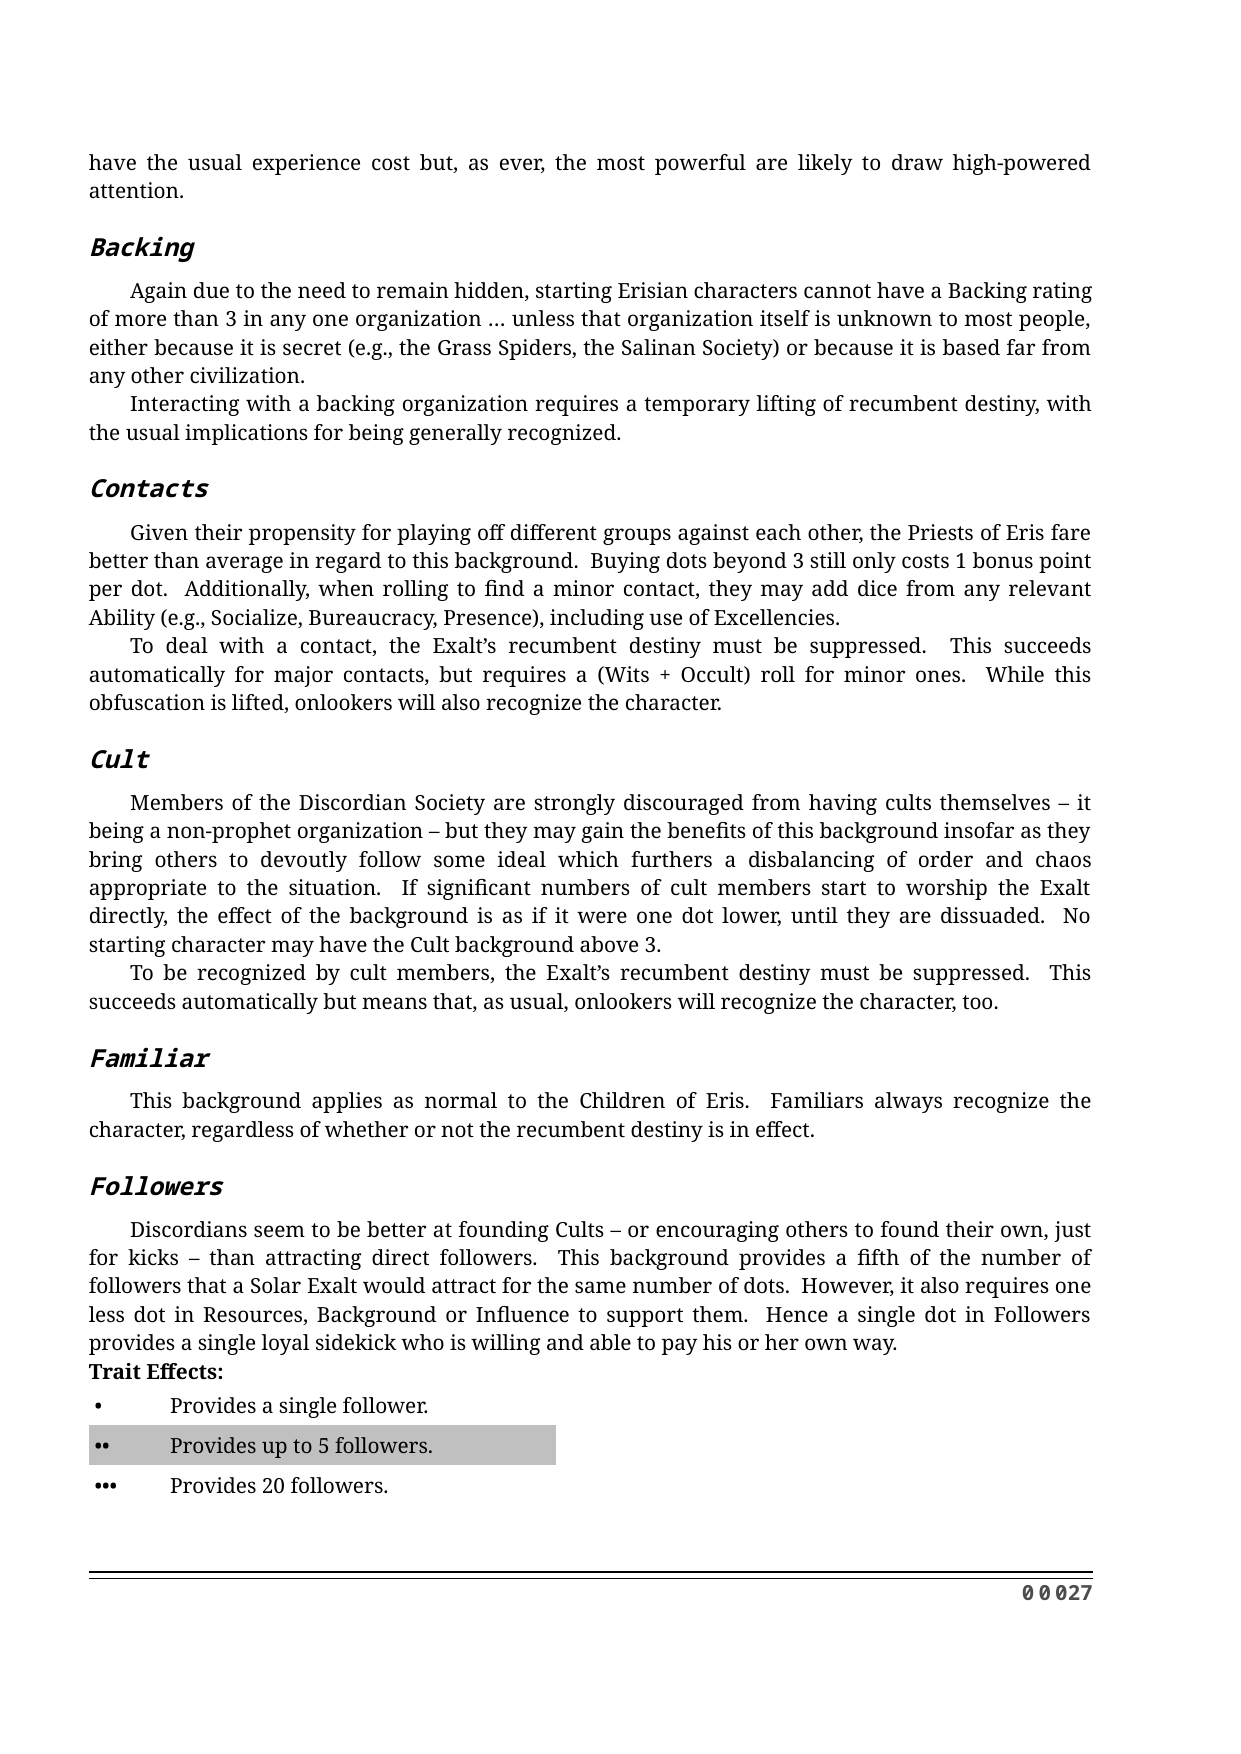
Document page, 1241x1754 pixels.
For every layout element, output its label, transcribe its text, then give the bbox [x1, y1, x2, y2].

text This background applies as normal to the Children of Eris. Familiars always recognize the character, regardless of whether or not the recumbent destiny is in effect. [88, 1087, 1093, 1143]
subtitle Followers [88, 1168, 1093, 1202]
table_cell Provides 20 followers. [164, 1465, 556, 1505]
table_cell ••• [89, 1465, 164, 1505]
text Given their propensity for playing off different groups against each other, the Priests of Eris fare better than average in regard to this background. Buying dots beyond 3 still only costs 1 bonus point per dot. Additionally, when rolling to find a minor contact, they may add dice from any relevant Ability (e.g., Socialize, Bureaucracy, Presence), including use of Excellencies. [88, 518, 1093, 631]
subtitle Contacts [88, 471, 1093, 505]
table_header Provides a single follower. [164, 1385, 556, 1425]
table_cell Provides up to 5 followers. [164, 1425, 556, 1465]
text To deal with a contact, the Exalt’s recumbent destiny must be suppressed. This succeeds automatically for major contacts, but requires a (Wits + Occult) roll for minor ones. While this obfuscation is lifted, onlookers will also recognize the character. [88, 631, 1093, 717]
table_cell •• [89, 1425, 164, 1465]
subtitle Familiar [88, 1040, 1093, 1074]
text have the usual experience cost but, as ever, the most powerful are likely to draw high-powered attention. [88, 148, 1093, 204]
text To be recognized by cult members, the Exalt’s recumbent destiny must be suppressed. This succeeds automatically but means that, as usual, onlookers will recognize the character, too. [88, 958, 1093, 1015]
text Discordians seem to be better at founding Cults – or encouraging others to found their own, just for kicks – than attracting direct followers. This background provides a fifth of the number of followers that a Solar Exalt would attract for the same number of dots. However, it also requires one less dot in Resources, Background or Influence to support them. Hence a single dot in Followers provides a single loyal sidekick who is willing and able to pay his or her own way. [88, 1215, 1093, 1357]
text Interacting with a backing organization requires a temporary lifting of recumbent destiny, with the usual implications for being generally recognized. [88, 389, 1093, 446]
subtitle Cult [88, 742, 1093, 775]
subtitle Backing [88, 229, 1093, 263]
subtitle Trait Effects: [88, 1357, 1093, 1385]
table_header • [89, 1385, 164, 1425]
text Again due to the need to remain hidden, starting Erisian characters cannot have a Backing rating of more than 3 in any one organization … unless that organization itself is unknown to most people, either because it is secret (e.g., the Grass Spiders, the Salinan Society) or because it is based far from any other civilization. [88, 276, 1093, 389]
text Members of the Discordian Society are strongly discouraged from having cults themselves – it being a non-prophet organization – but they may gain the benefits of this background insofar as they bring others to devoutly follow some ideal which furthers a disbalancing of order and chaos appropriate to the situation. If significant numbers of cult members start to worship the Exalt directly, the effect of the background is as if it were one dot lower, until they are dissuaded. No starting character may have the Cult background above 3. [88, 788, 1093, 958]
